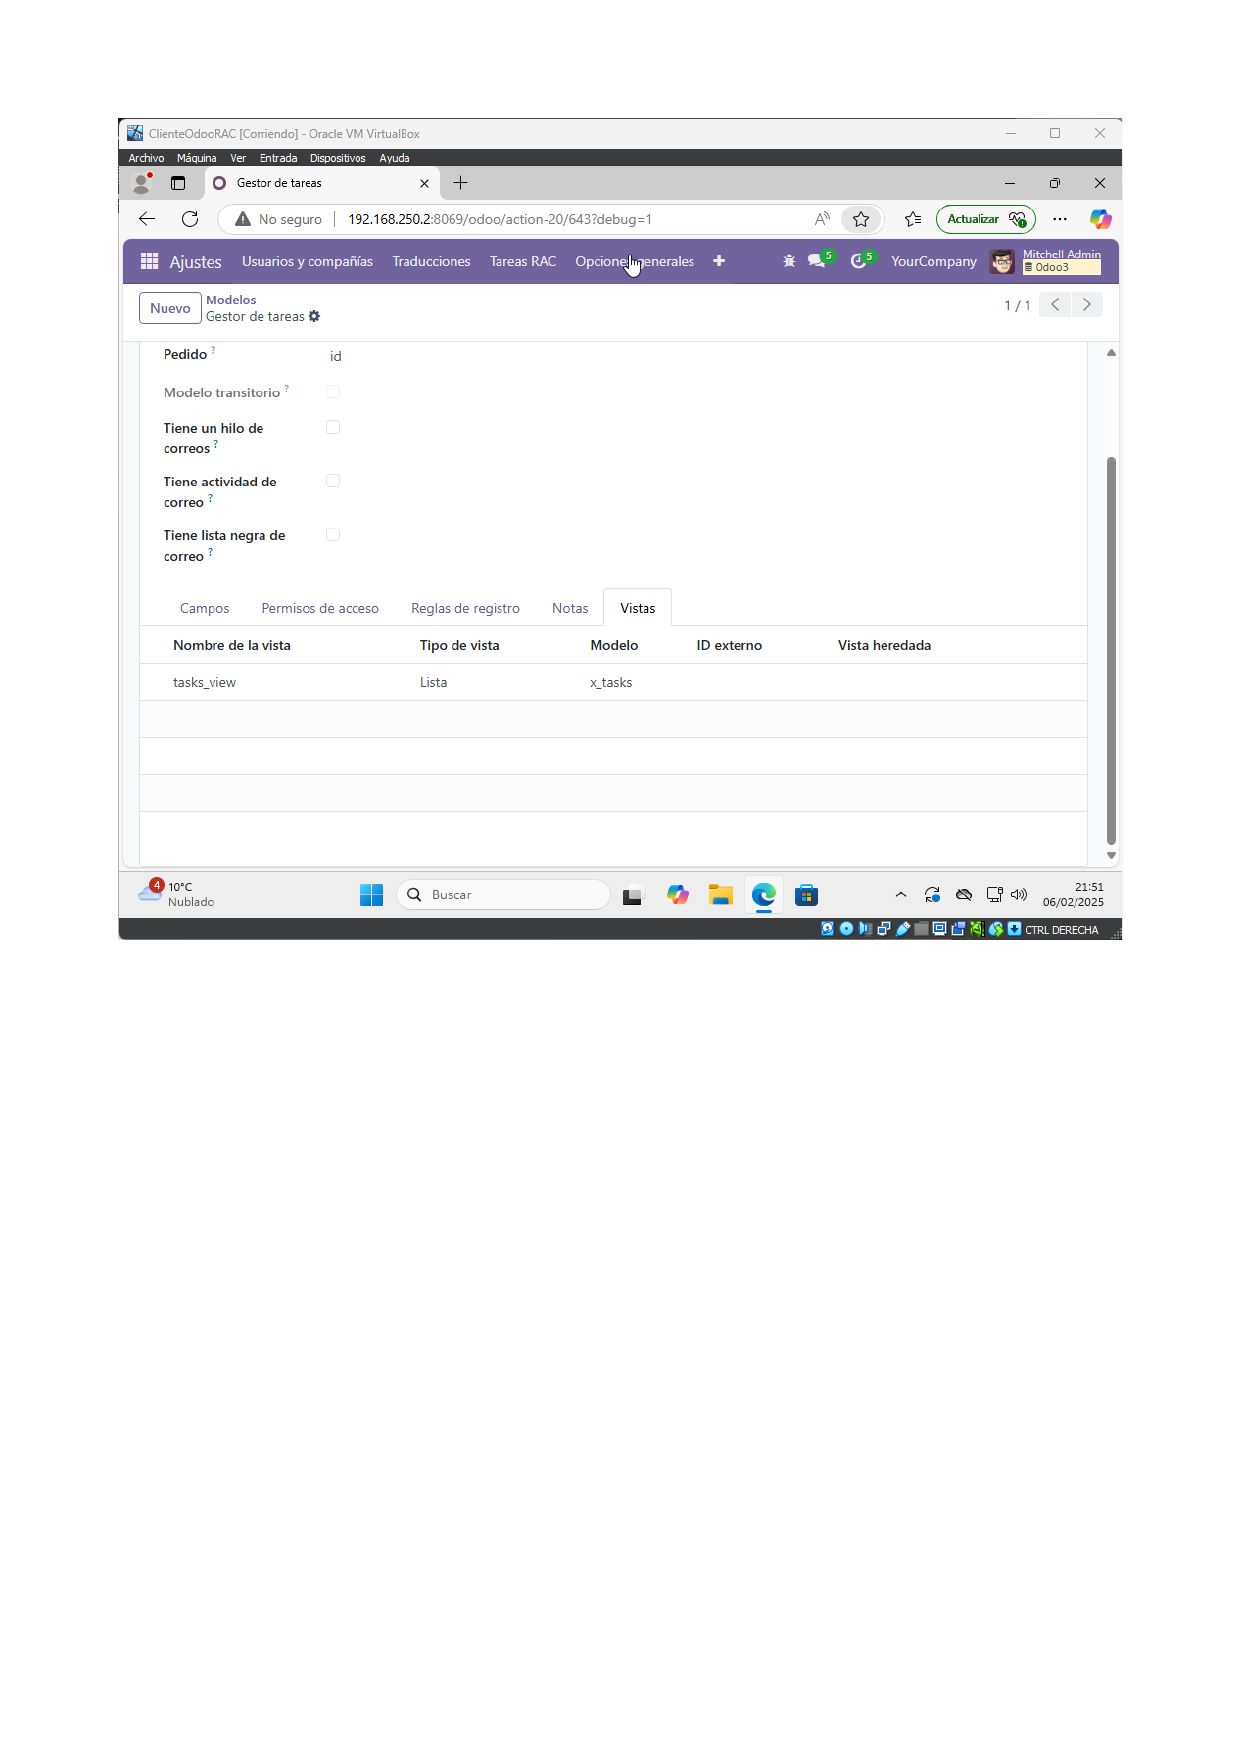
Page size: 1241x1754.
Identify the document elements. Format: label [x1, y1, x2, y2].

picture [118, 118, 1123, 940]
